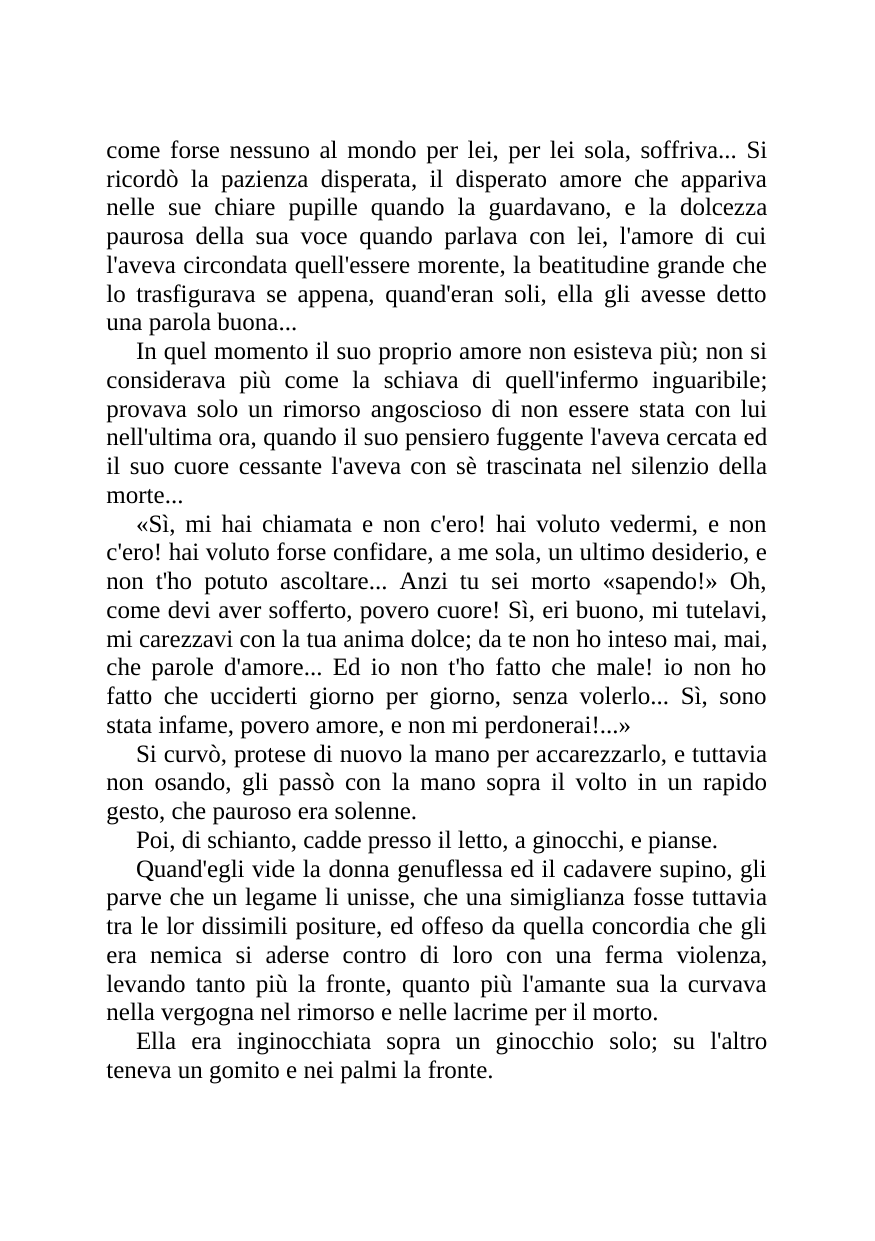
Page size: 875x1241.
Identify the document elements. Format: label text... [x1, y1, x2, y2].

text come forse nessuno al mondo per lei, per lei sola, soffriva... Si ricordò la pazienza disperata, il disperato amore che appariva nelle sue chiare pupille quando la guardavano, e la dolcezza paurosa della sua voce quando parlava con lei, l'amore di cui l'aveva circondata quell'essere morente, la beatitudine grande che lo trasfigurava se appena, quand'eran soli, ella gli avesse detto una parola buona... [106, 135, 768, 336]
text Ella era inginocchiata sopra un ginocchio solo; su l'altro teneva un gomito e nei palmi la fronte. [106, 1026, 768, 1084]
text Poi, di schianto, cadde presso il letto, a ginocchi, e pianse. [106, 825, 768, 854]
text Si curvò, protese di nuovo la mano per accarezzarlo, e tuttavia non osando, gli passò con la mano sopra il volto in un rapido gesto, che pauroso era solenne. [106, 739, 768, 825]
text Quand'egli vide la donna genuflessa ed il cadavere supino, gli parve che un legame li unisse, che una simiglianza fosse tuttavia tra le lor dissimili positure, ed offeso da quella concordia che gli era nemica si aderse contro di loro con una ferma violenza, levando tanto più la fronte, quanto più l'amante sua la curvava nella vergogna nel rimorso e nelle lacrime per il morto. [106, 854, 768, 1026]
text In quel momento il suo proprio amore non esisteva più; non si considerava più come la schiava di quell'infermo inguaribile; provava solo un rimorso angoscioso di non essere stata con lui nell'ultima ora, quando il suo pensiero fuggente l'aveva cercata ed il suo cuore cessante l'aveva con sè trascinata nel silenzio della morte... [106, 336, 768, 509]
text «Sì, mi hai chiamata e non c'ero! hai voluto vedermi, e non c'ero! hai voluto forse confidare, a me sola, un ultimo desiderio, e non t'ho potuto ascoltare... Anzi tu sei morto «sapendo!» Oh, come devi aver sofferto, povero cuore! Sì, eri buono, mi tutelavi, mi carezzavi con la tua anima dolce; da te non ho inteso mai, mai, che parole d'amore... Ed io non t'ho fatto che male! io non ho fatto che ucciderti giorno per giorno, senza volerlo... Sì, sono stata infame, povero amore, e non mi perdonerai!...» [106, 509, 768, 739]
